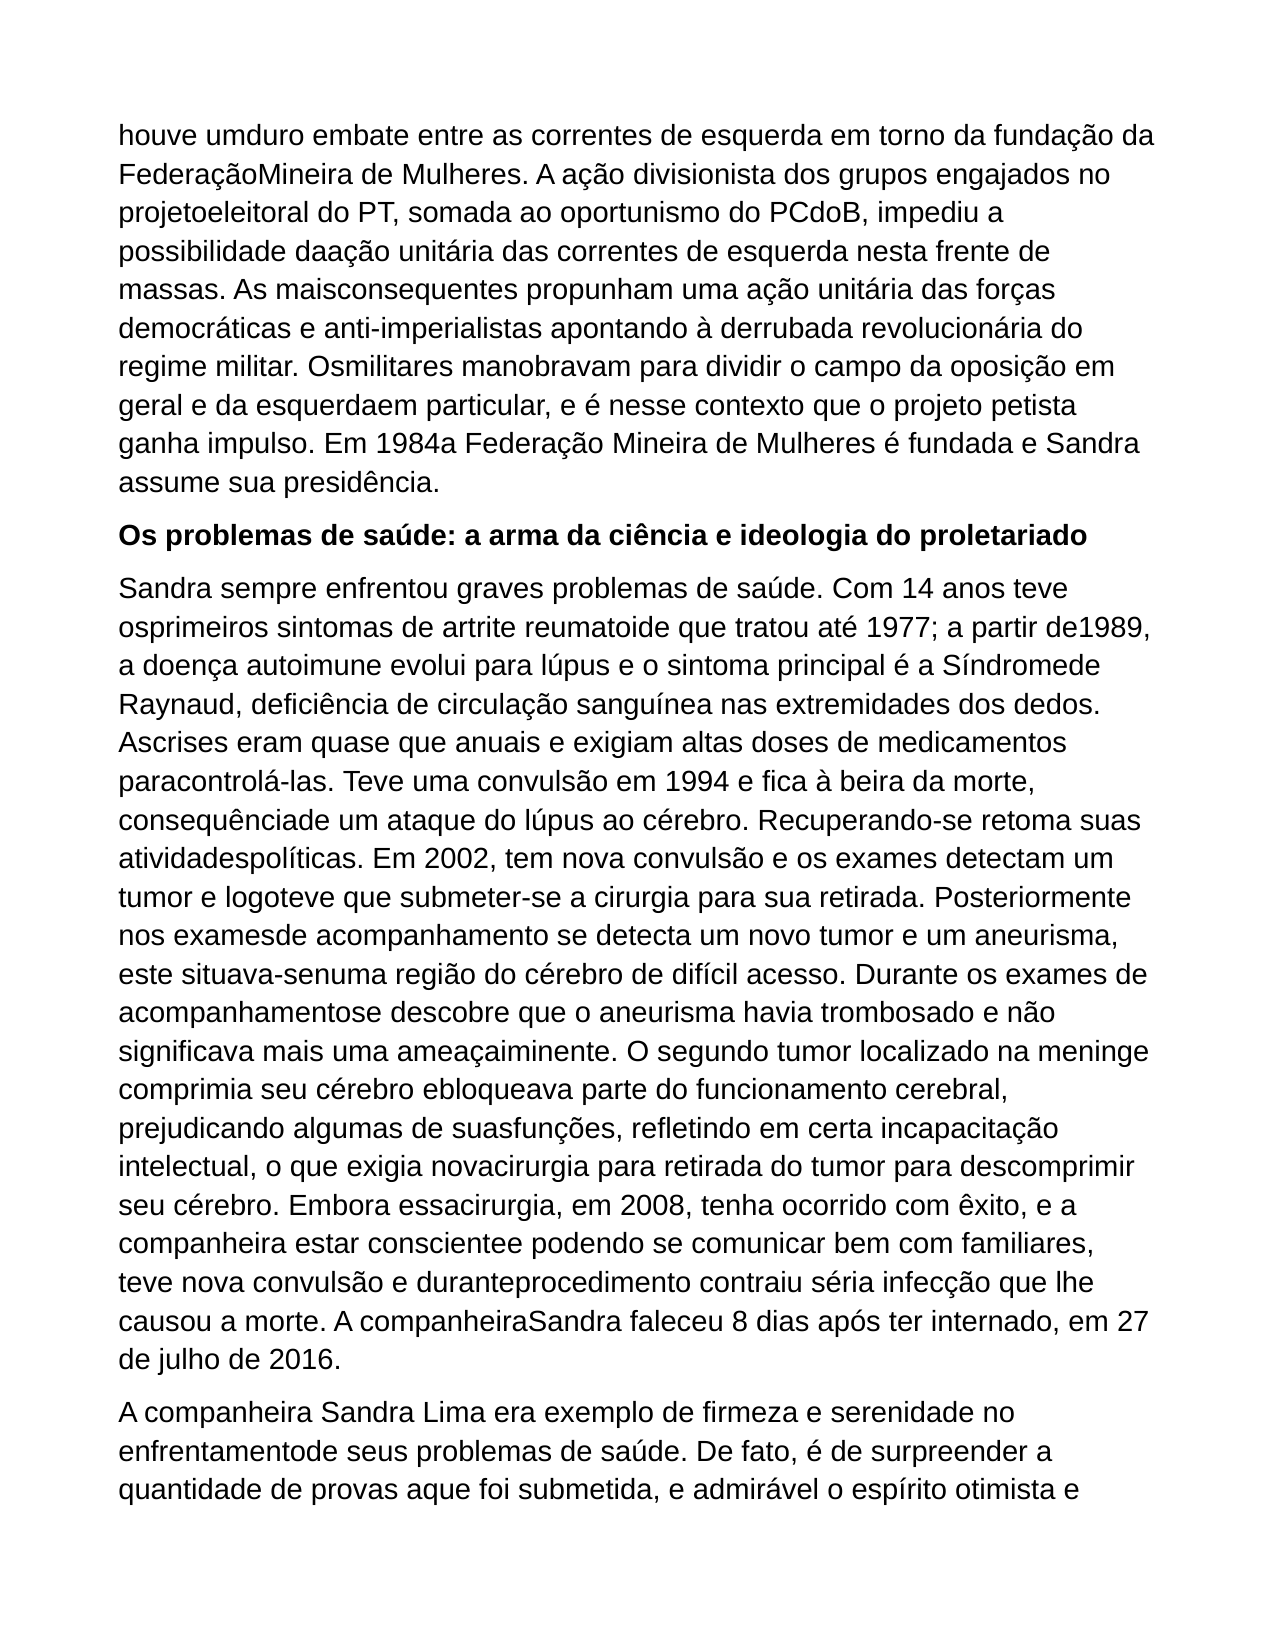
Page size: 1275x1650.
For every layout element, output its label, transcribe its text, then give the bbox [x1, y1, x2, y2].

text Sandra sempre enfrentou graves problemas de saúde. Com 14 anos teve osprimeiros sintomas de artrite reumatoide que tratou até 1977; a partir de1989, a doença autoimune evolui para lúpus e o sintoma principal é a Síndromede Raynaud, deficiência de circulação sanguínea nas extremidades dos dedos. Ascrises eram quase que anuais e exigiam altas doses de medicamentos paracontrolá-las. Teve uma convulsão em 1994 e fica à beira da morte, consequênciade um ataque do lúpus ao cérebro. Recuperando-se retoma suas atividadespolíticas. Em 2002, tem nova convulsão e os exames detectam um tumor e logoteve que submeter-se a cirurgia para sua retirada. Posteriormente nos examesde acompanhamento se detecta um novo tumor e um aneurisma, este situava-senuma região do cérebro de difícil acesso. Durante os exames de acompanhamentose descobre que o aneurisma havia trombosado e não significava mais uma ameaçaiminente. O segundo tumor localizado na meninge comprimia seu cérebro ebloqueava parte do funcionamento cerebral, prejudicando algumas de suasfunções, refletindo em certa incapacitação intelectual, o que exigia novacirurgia para retirada do tumor para descomprimir seu cérebro. Embora essacirurgia, em 2008, tenha ocorrido com êxito, e a companheira estar conscientee podendo se comunicar bem com familiares, teve nova convulsão e duranteprocedimento contraiu séria infecção que lhe causou a morte. A companheiraSandra faleceu 8 dias após ter internado, em 27 de julho de 2016. [118, 571, 1157, 1376]
text A companheira Sandra Lima era exemplo de firmeza e serenidade no enfrentamentode seus problemas de saúde. De fato, é de surpreender a quantidade de provas aque foi submetida, e admirável o espírito otimista e [118, 1395, 1157, 1506]
text Os problemas de saúde: a arma da ciência e ideologia do proletariado [118, 518, 1157, 552]
text houve umduro embate entre as correntes de esquerda em torno da fundação da FederaçãoMineira de Mulheres. A ação divisionista dos grupos engajados no projetoeleitoral do PT, somada ao oportunismo do PCdoB, impediu a possibilidade daação unitária das correntes de esquerda nesta frente de massas. As maisconsequentes propunham uma ação unitária das forças democráticas e anti-imperialistas apontando à derrubada revolucionária do regime militar. Osmilitares manobravam para dividir o campo da oposição em geral e da esquerdaem particular, e é nesse contexto que o projeto petista ganha impulso. Em 1984a Federação Mineira de Mulheres é fundada e Sandra assume sua presidência. [118, 118, 1157, 498]
